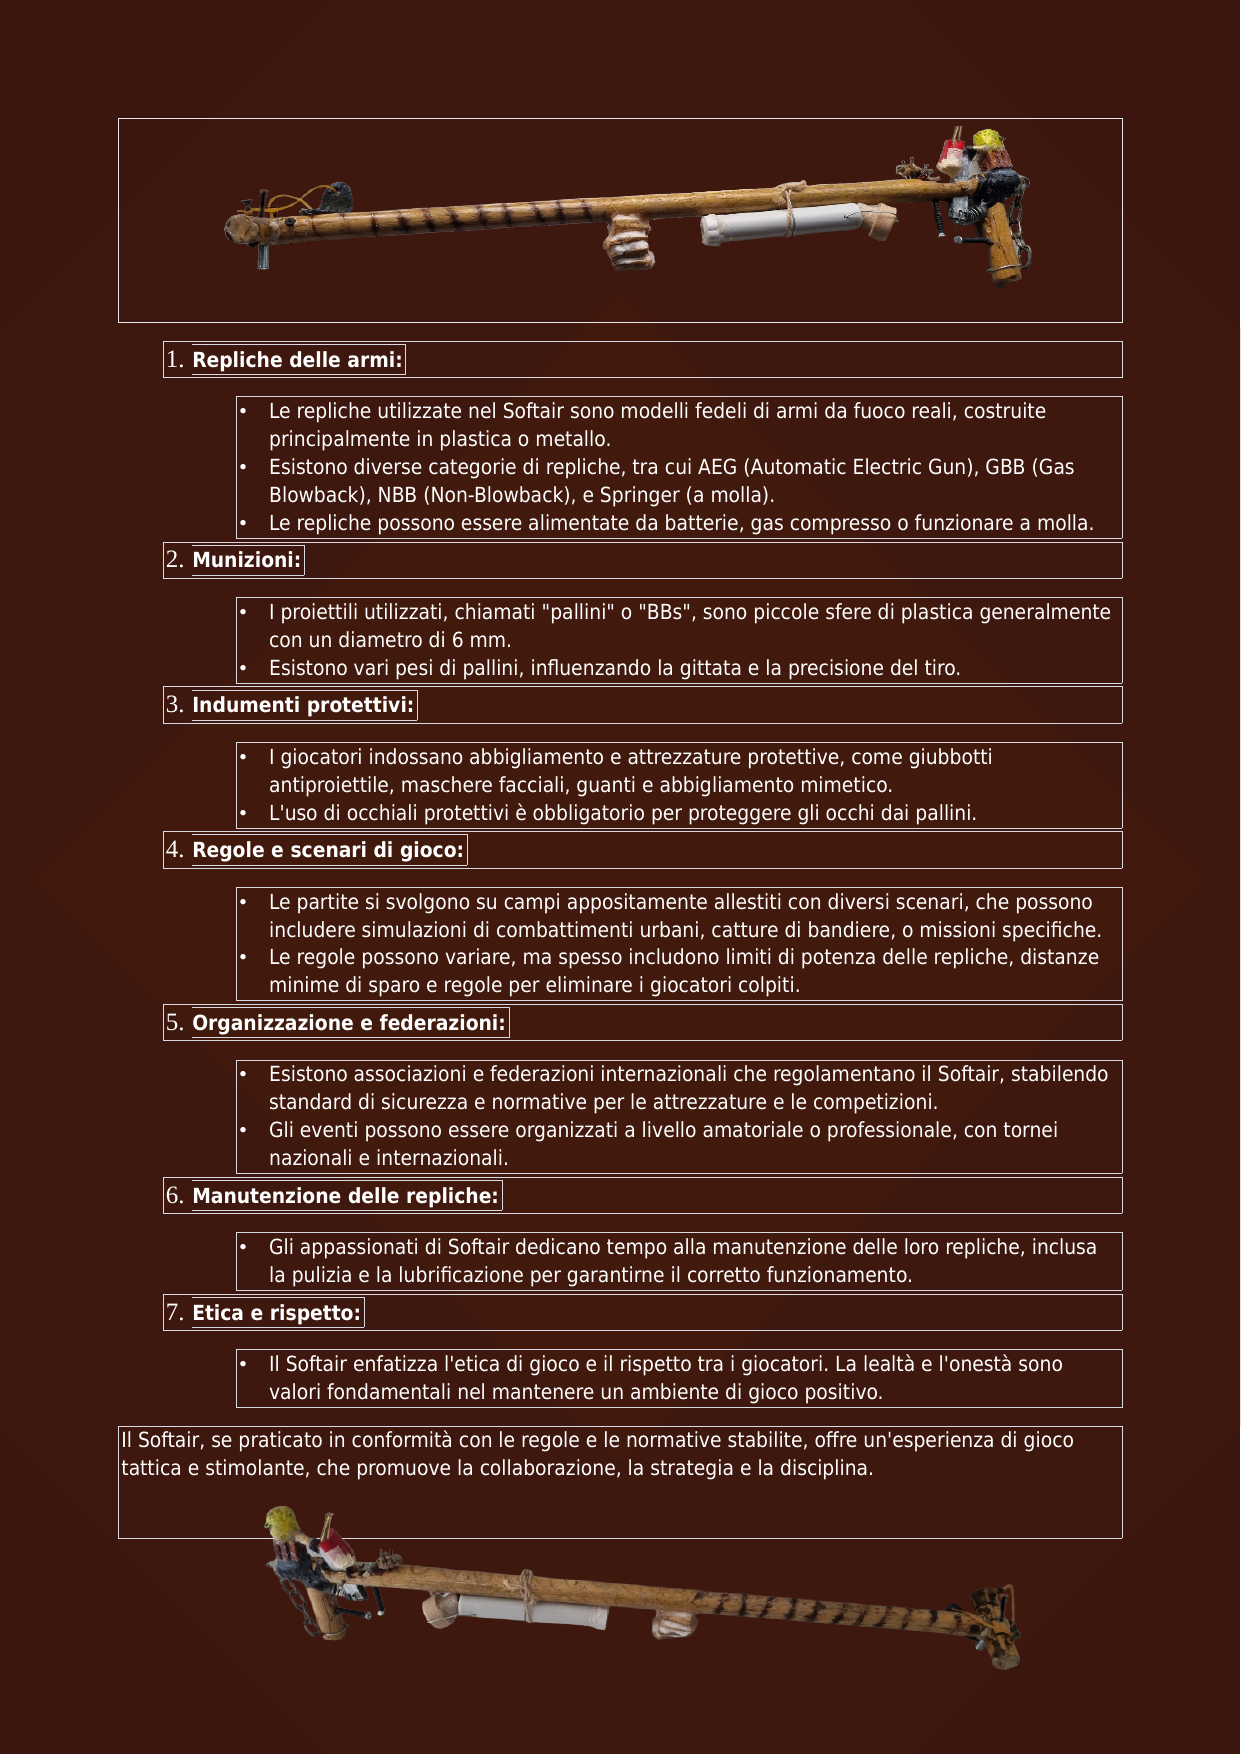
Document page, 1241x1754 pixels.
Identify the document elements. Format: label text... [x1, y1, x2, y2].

list Le repliche possono essere alimentate da batterie, gas compresso o funzionare a molla. [237, 508, 1122, 538]
picture [222, 126, 1039, 289]
list I proiettili utilizzati, chiamati "pallini" o "BBs", sono piccole sfere di plastica generalmente con un diametro di 6 mm. [237, 598, 1122, 652]
list Etica e rispetto: [164, 1295, 1122, 1330]
list Esistono vari pesi di pallini, influenzando la gittata e la precisione del tiro. [237, 653, 1122, 683]
list Esistono diverse categorie di repliche, tra cui AEG (Automatic Electric Gun), GBB (Gas Blowback), NBB (Non-Blowback), e Springer (a molla). [237, 452, 1122, 507]
list Regole e scenari di gioco: [164, 832, 1122, 868]
picture [261, 1501, 1022, 1671]
list Gli appassionati di Softair dedicano tempo alla manutenzione delle loro repliche, inclusa la pulizia e la lubrificazione per garantirne il corretto funzionamento. [237, 1233, 1122, 1290]
text Il Softair, se praticato in conformità con le regole e le normative stabilite, offre un'esperienza di gioco tattica e stimolante, che promuove la collaborazione, la strategia e la disciplina. [119, 1427, 1122, 1481]
list Le repliche utilizzate nel Softair sono modelli fedeli di armi da fuoco reali, costruite principalmente in plastica o metallo. [237, 397, 1122, 452]
list Munizioni: [164, 543, 1122, 578]
list Le partite si svolgono su campi appositamente allestiti con diversi scenari, che possono includere simulazioni di combattimenti urbani, catture di bandiere, o missioni specifiche. [237, 888, 1122, 942]
list Repliche delle armi: [164, 342, 1122, 377]
list Gli eventi possono essere organizzati a livello amatoriale o professionale, con tornei nazionali e internazionali. [237, 1115, 1122, 1173]
list Esistono associazioni e federazioni internazionali che regolamentano il Softair, stabilendo standard di sicurezza e normative per le attrezzature e le competizioni. [237, 1061, 1122, 1114]
list Le regole possono variare, ma spesso includono limiti di potenza delle repliche, distanze minime di sparo e regole per eliminare i giocatori colpiti. [237, 942, 1122, 1000]
list L'uso di occhiali protettivi è obbligatorio per proteggere gli occhi dai pallini. [237, 797, 1122, 828]
list Il Softair enfatizza l'etica di gioco e il rispetto tra i giocatori. La lealtà e l'onestà sono valori fondamentali nel mantenere un ambiente di gioco positivo. [237, 1350, 1122, 1407]
list Organizzazione e federazioni: [164, 1005, 1122, 1040]
list Manutenzione delle repliche: [164, 1178, 1122, 1213]
list Indumenti protettivi: [164, 687, 1122, 723]
list I giocatori indossano abbigliamento e attrezzature protettive, come giubbotti antiproiettile, maschere facciali, guanti e abbigliamento mimetico. [237, 743, 1122, 797]
